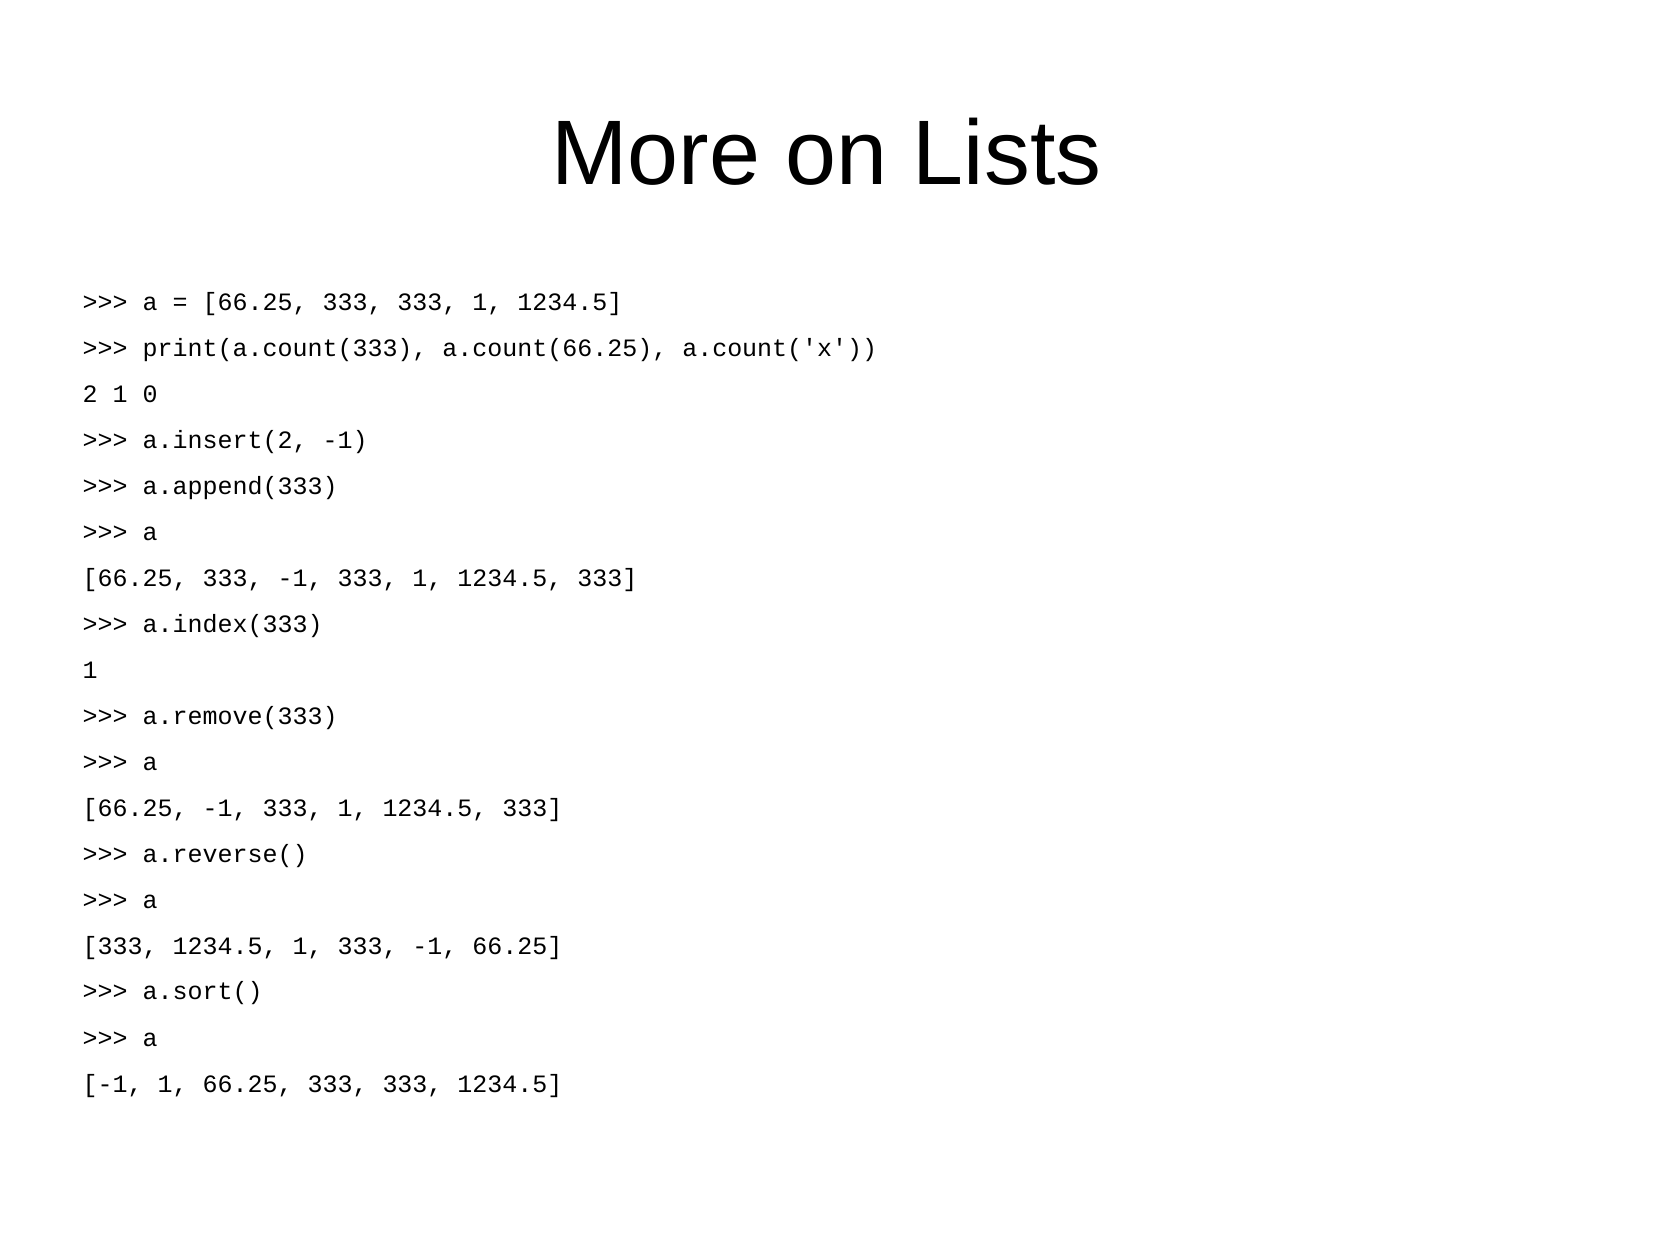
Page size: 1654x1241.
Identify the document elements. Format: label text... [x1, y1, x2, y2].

title More on Lists [82, 49, 1571, 257]
list >>> a = [66.25, 333, 333, 1, 1234.5] >>> print(a.count(333), a.count(66.25), a.count('x')) 2 1 0 >>> a.insert(2, -1) >>> a.append(333) >>> a [66.25, 333, -1, 333, 1, 1234.5, 333] >>> a.index(333) 1 >>> a.remove(333) >>> a [66.25, -1, 333, 1, 1234.5, 333] >>> a.reverse() >>> a [333, 1234.5, 1, 333, -1, 66.25] >>> a.sort() >>> a [-1, 1, 66.25, 333, 333, 1234.5] [82, 290, 1571, 1109]
